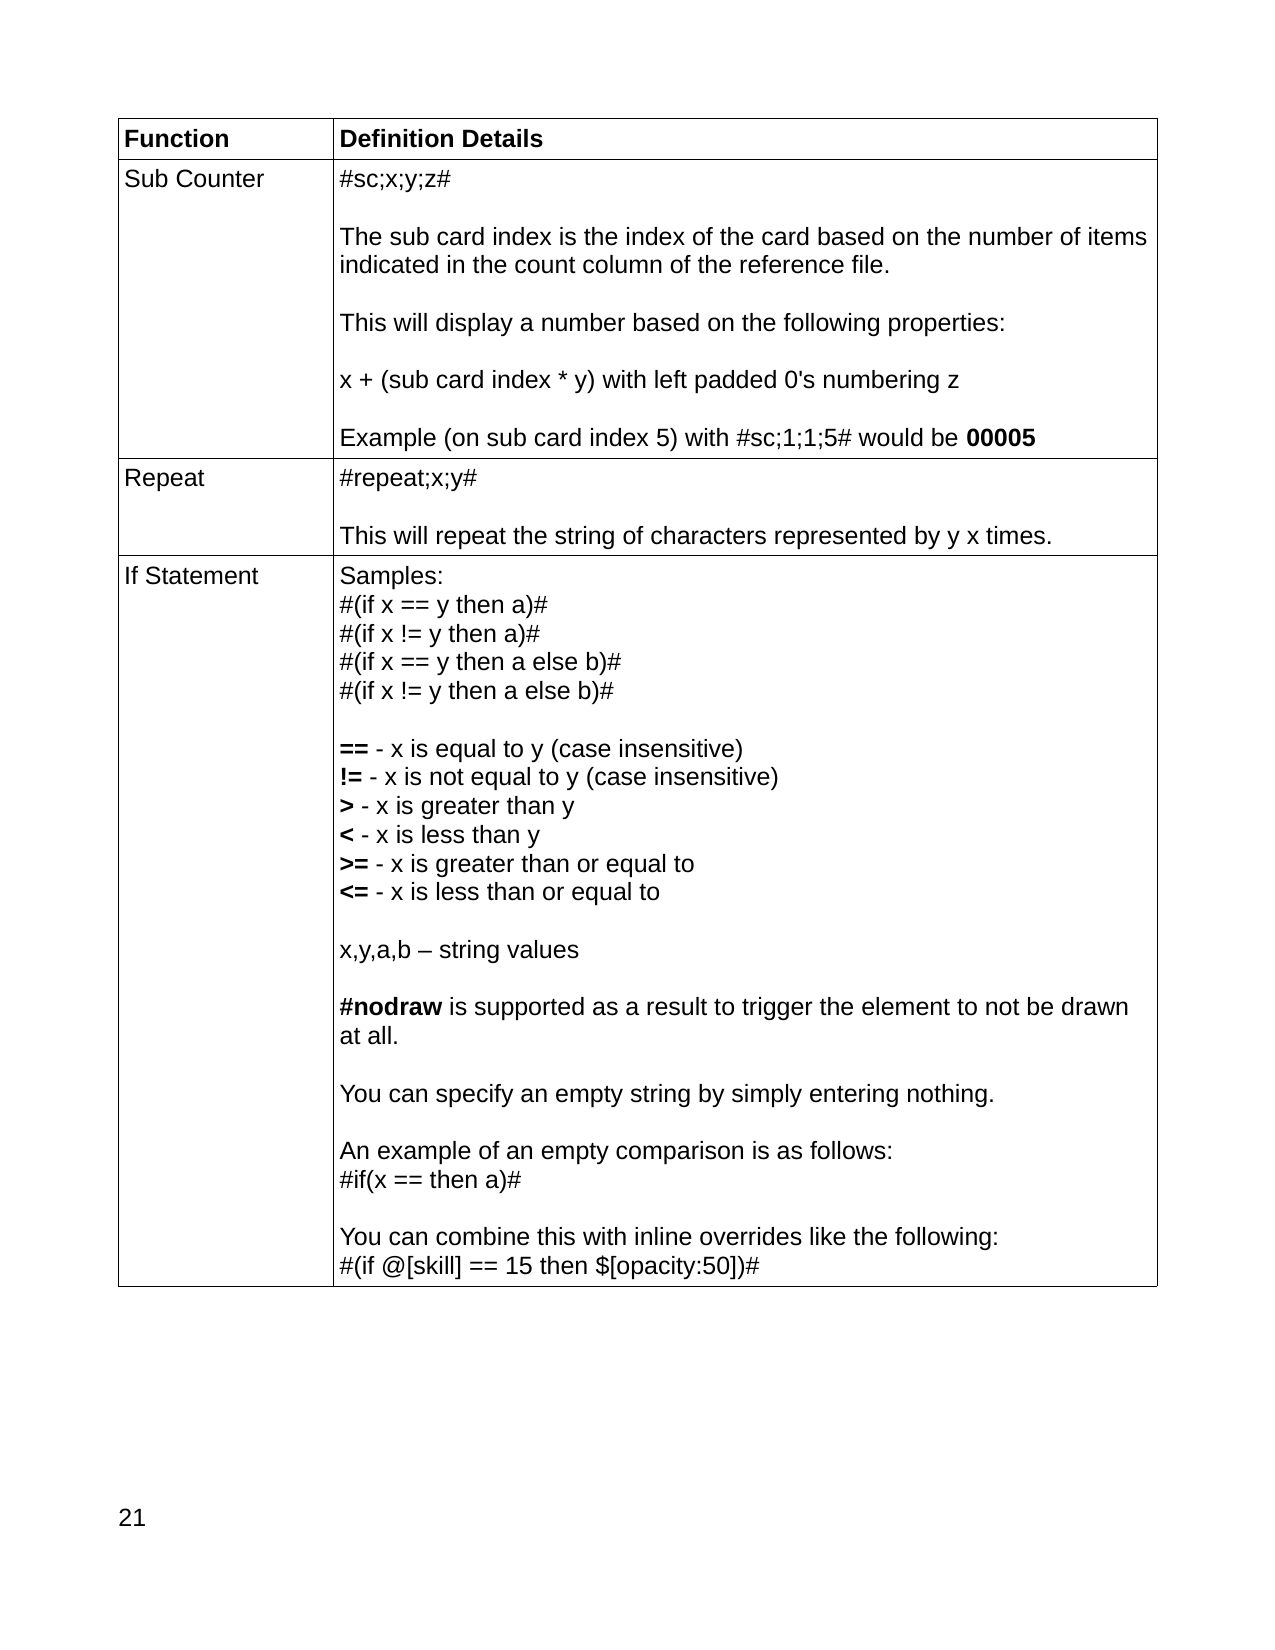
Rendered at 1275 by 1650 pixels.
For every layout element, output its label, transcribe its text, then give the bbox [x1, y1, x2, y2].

table_header Definition Details [334, 119, 1157, 158]
table_cell #repeat;x;y# This will repeat the string of characters represented by y x times. [334, 459, 1157, 555]
table_header Function [119, 119, 333, 158]
table_cell Sub Counter [119, 160, 333, 457]
table_cell Repeat [119, 459, 333, 555]
table_cell Samples: #(if x == y then a)# #(if x != y then a)# #(if x == y then a else b)# #(if x != y then a else b)# == - x is equal to y (case insensitive) != - x is not equal to y (case insensitive) > - x is greater than y < - x is less than y >= - x is greater than or equal to <= - x is less than or equal to x,y,a,b – string values #nodraw is supported as a result to trigger the element to not be drawn at all. You can specify an empty string by simply entering nothing. An example of an empty comparison is as follows: #if(x == then a)# You can combine this with inline overrides like the following: #(if @[skill] == 15 then $[opacity:50])# [334, 556, 1157, 1286]
table_cell #sc;x;y;z# The sub card index is the index of the card based on the number of items indicated in the count column of the reference file. This will display a number based on the following properties: x + (sub card index * y) with left padded 0's numbering z Example (on sub card index 5) with #sc;1;1;5# would be 00005 [334, 160, 1157, 457]
table_cell If Statement [119, 556, 333, 1286]
